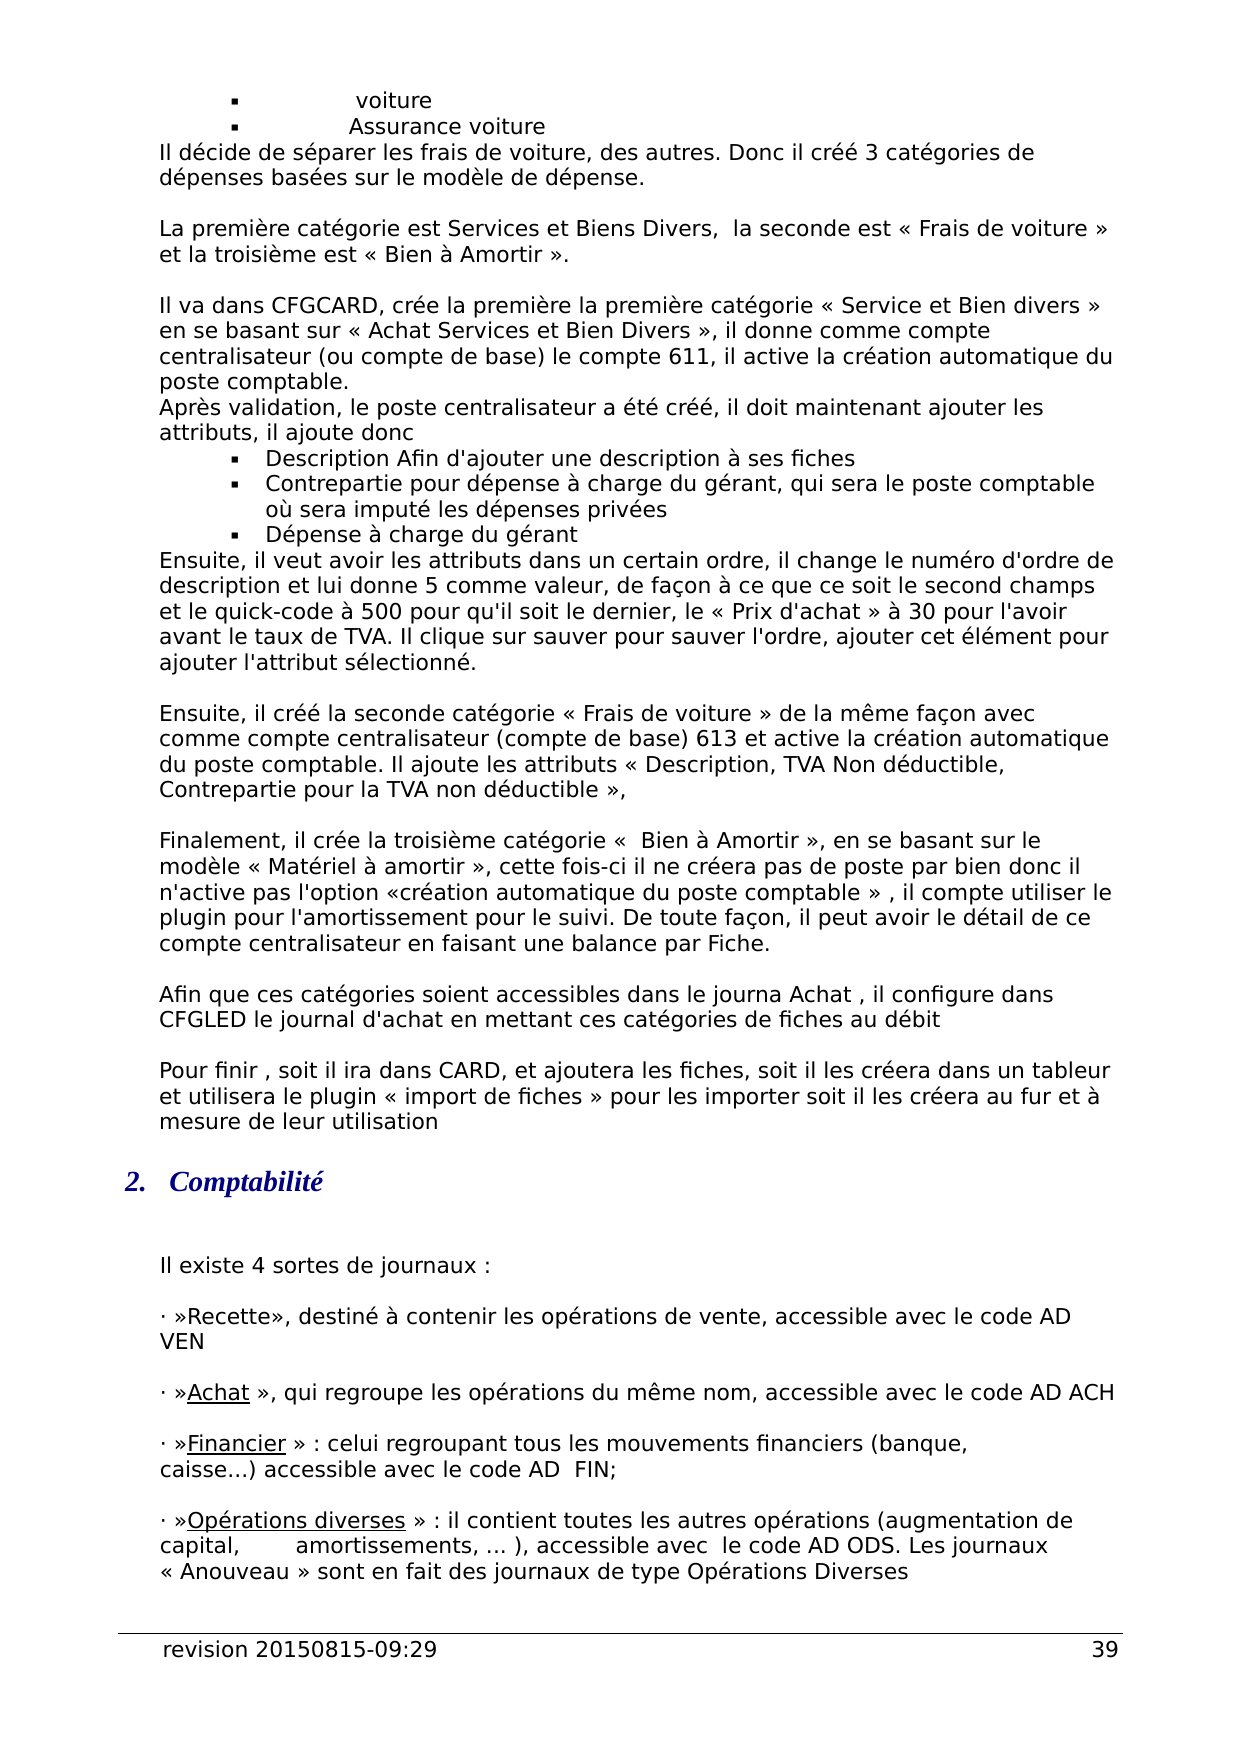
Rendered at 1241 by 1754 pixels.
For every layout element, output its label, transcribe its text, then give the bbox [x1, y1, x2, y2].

text Il va dans CFGCARD, crée la première la première catégorie « Service et Bien divers » en se basant sur « Achat Services et Bien Divers », il donne comme compte centralisateur (ou compte de base) le compte 611, il active la création automatique du poste comptable. [159, 293, 1123, 395]
text Il existe 4 sortes de journaux : [159, 1253, 1123, 1278]
text · »Recette», destiné à contenir les opérations de vente, accessible avec le code AD VEN [159, 1304, 1123, 1355]
list Contrepartie pour dépense à charge du gérant, qui sera le poste comptable où sera imputé les dépenses privées [228, 471, 1123, 522]
text Ensuite, il veut avoir les attributs dans un certain ordre, il change le numéro d'ordre de description et lui donne 5 comme valeur, de façon à ce que ce soit le second champs et le quick-code à 500 pour qu'il soit le dernier, le « Prix d'achat » à 30 pour l'avoir avant le taux de TVA. Il clique sur sauver pour sauver l'ordre, ajouter cet élément pour ajouter l'attribut sélectionné. [159, 548, 1123, 676]
text Pour finir , soit il ira dans CARD, et ajoutera les fiches, soit il les créera dans un tableur et utilisera le plugin « import de fiches » pour les importer soit il les créera au fur et à mesure de leur utilisation [159, 1058, 1123, 1135]
text · »Achat », qui regroupe les opérations du même nom, accessible avec le code AD ACH [159, 1381, 1123, 1406]
list Assurance voiture [228, 114, 1123, 139]
text · »Financier » : celui regroupant tous les mouvements financiers (banque, [159, 1432, 1123, 1457]
text Après validation, le poste centralisateur a été créé, il doit maintenant ajouter les attributs, il ajoute donc [159, 395, 1123, 446]
list Dépense à charge du gérant [228, 522, 1123, 548]
subtitle Comptabilité [117, 1164, 1123, 1198]
text Afin que ces catégories soient accessibles dans le journa Achat , il configure dans CFGLED le journal d'achat en mettant ces catégories de fiches au débit [159, 982, 1123, 1033]
text La première catégorie est Services et Biens Divers, la seconde est « Frais de voiture » et la troisième est « Bien à Amortir ». [159, 216, 1123, 267]
text Finalement, il crée la troisième catégorie « Bien à Amortir », en se basant sur le modèle « Matériel à amortir », cette fois-ci il ne créera pas de poste par bien donc il n'active pas l'option «création automatique du poste comptable » , il compte utiliser le plugin pour l'amortissement pour le suivi. De toute façon, il peut avoir le détail de ce compte centralisateur en faisant une balance par Fiche. [159, 829, 1123, 956]
text caisse...) accessible avec le code AD FIN; [159, 1457, 1123, 1483]
text Ensuite, il créé la seconde catégorie « Frais de voiture » de la même façon avec comme compte centralisateur (compte de base) 613 et active la création automatique du poste comptable. Il ajoute les attributs « Description, TVA Non déductible, Contrepartie pour la TVA non déductible », [159, 701, 1123, 803]
text · »Opérations diverses » : il contient toutes les autres opérations (augmentation de capital, amortissements, ... ), accessible avec le code AD ODS. Les journaux « Anouveau » sont en fait des journaux de type Opérations Diverses [159, 1508, 1123, 1585]
list voiture [228, 88, 1123, 114]
text Il décide de séparer les frais de voiture, des autres. Donc il créé 3 catégories de dépenses basées sur le modèle de dépense. [159, 139, 1123, 191]
list Description Afin d'ajouter une description à ses fiches [228, 446, 1123, 471]
